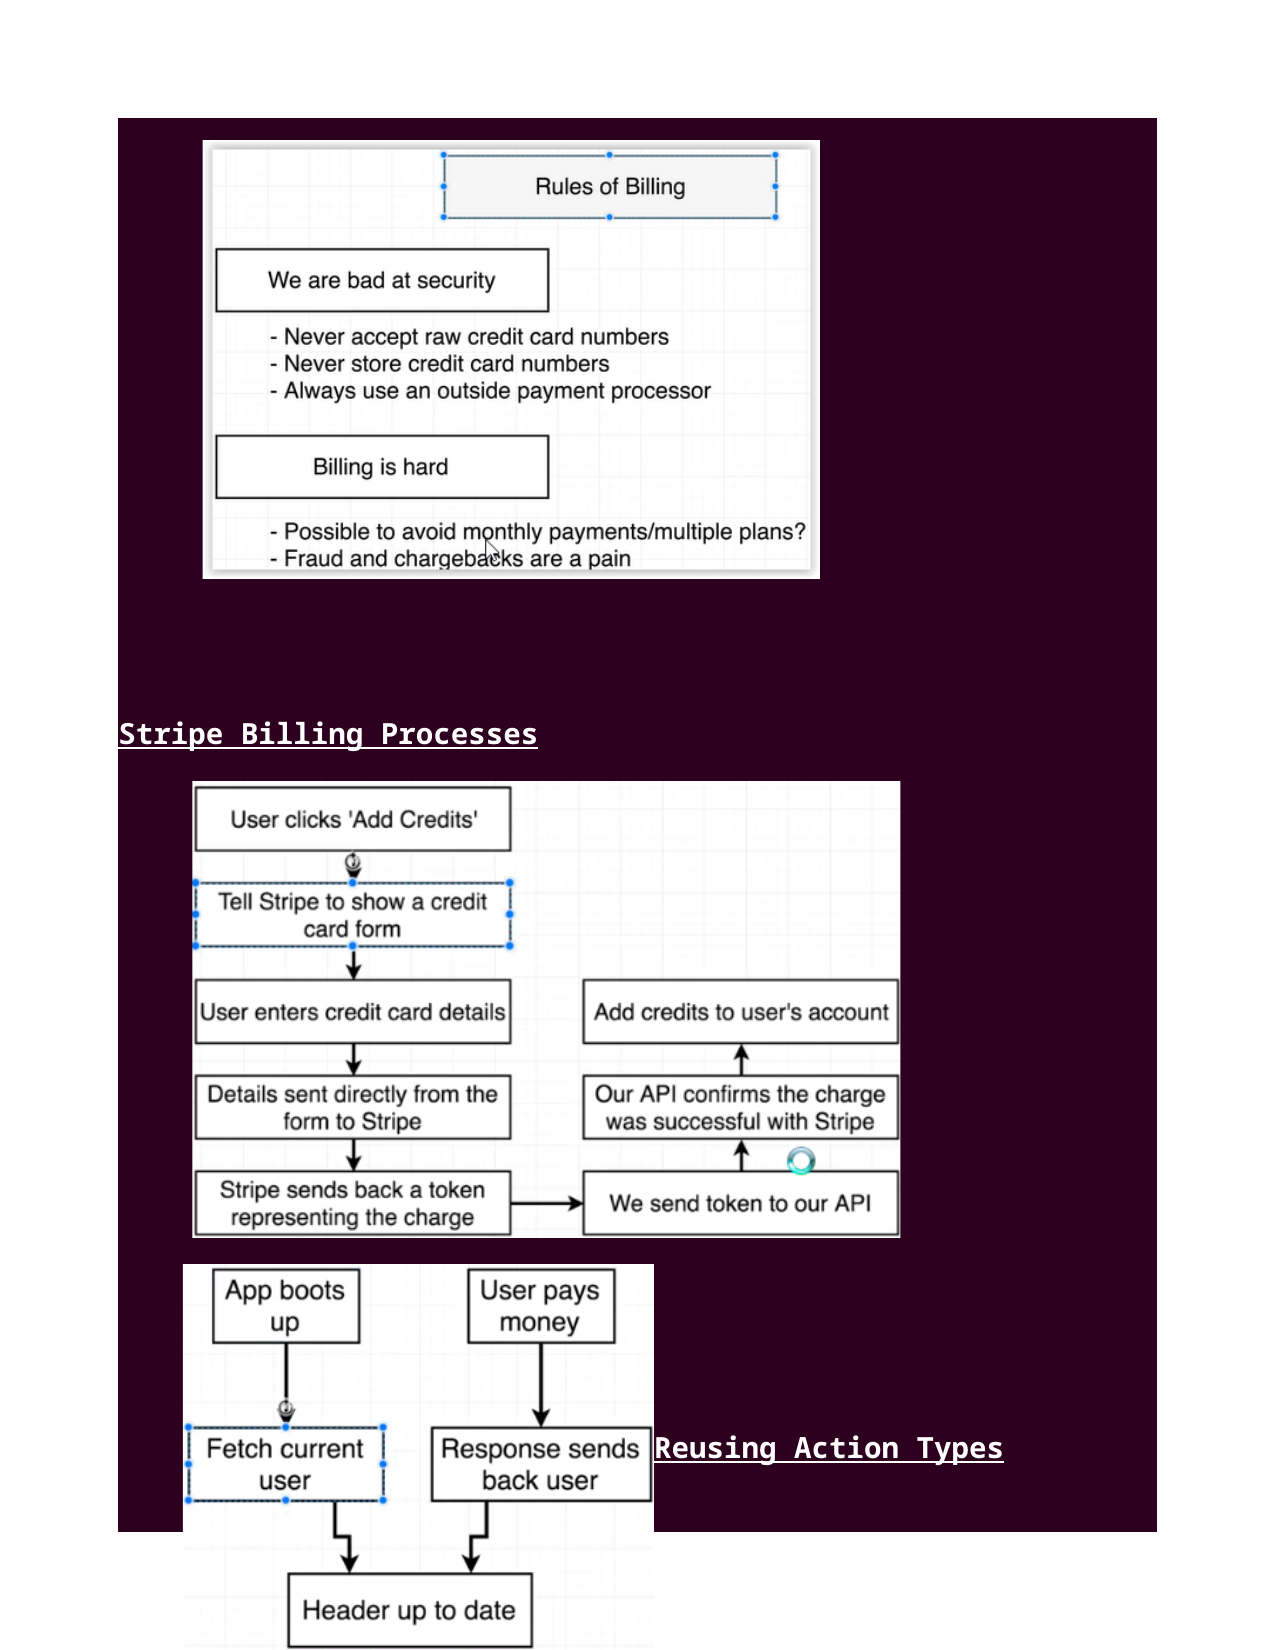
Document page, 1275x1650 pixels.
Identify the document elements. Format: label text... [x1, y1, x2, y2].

text Stripe Billing Processes [118, 713, 1157, 753]
text [118, 1428, 182, 1467]
text Reusing Action Types [654, 1428, 1157, 1467]
picture [202, 140, 820, 579]
picture [182, 1264, 654, 1650]
picture [192, 781, 901, 1238]
